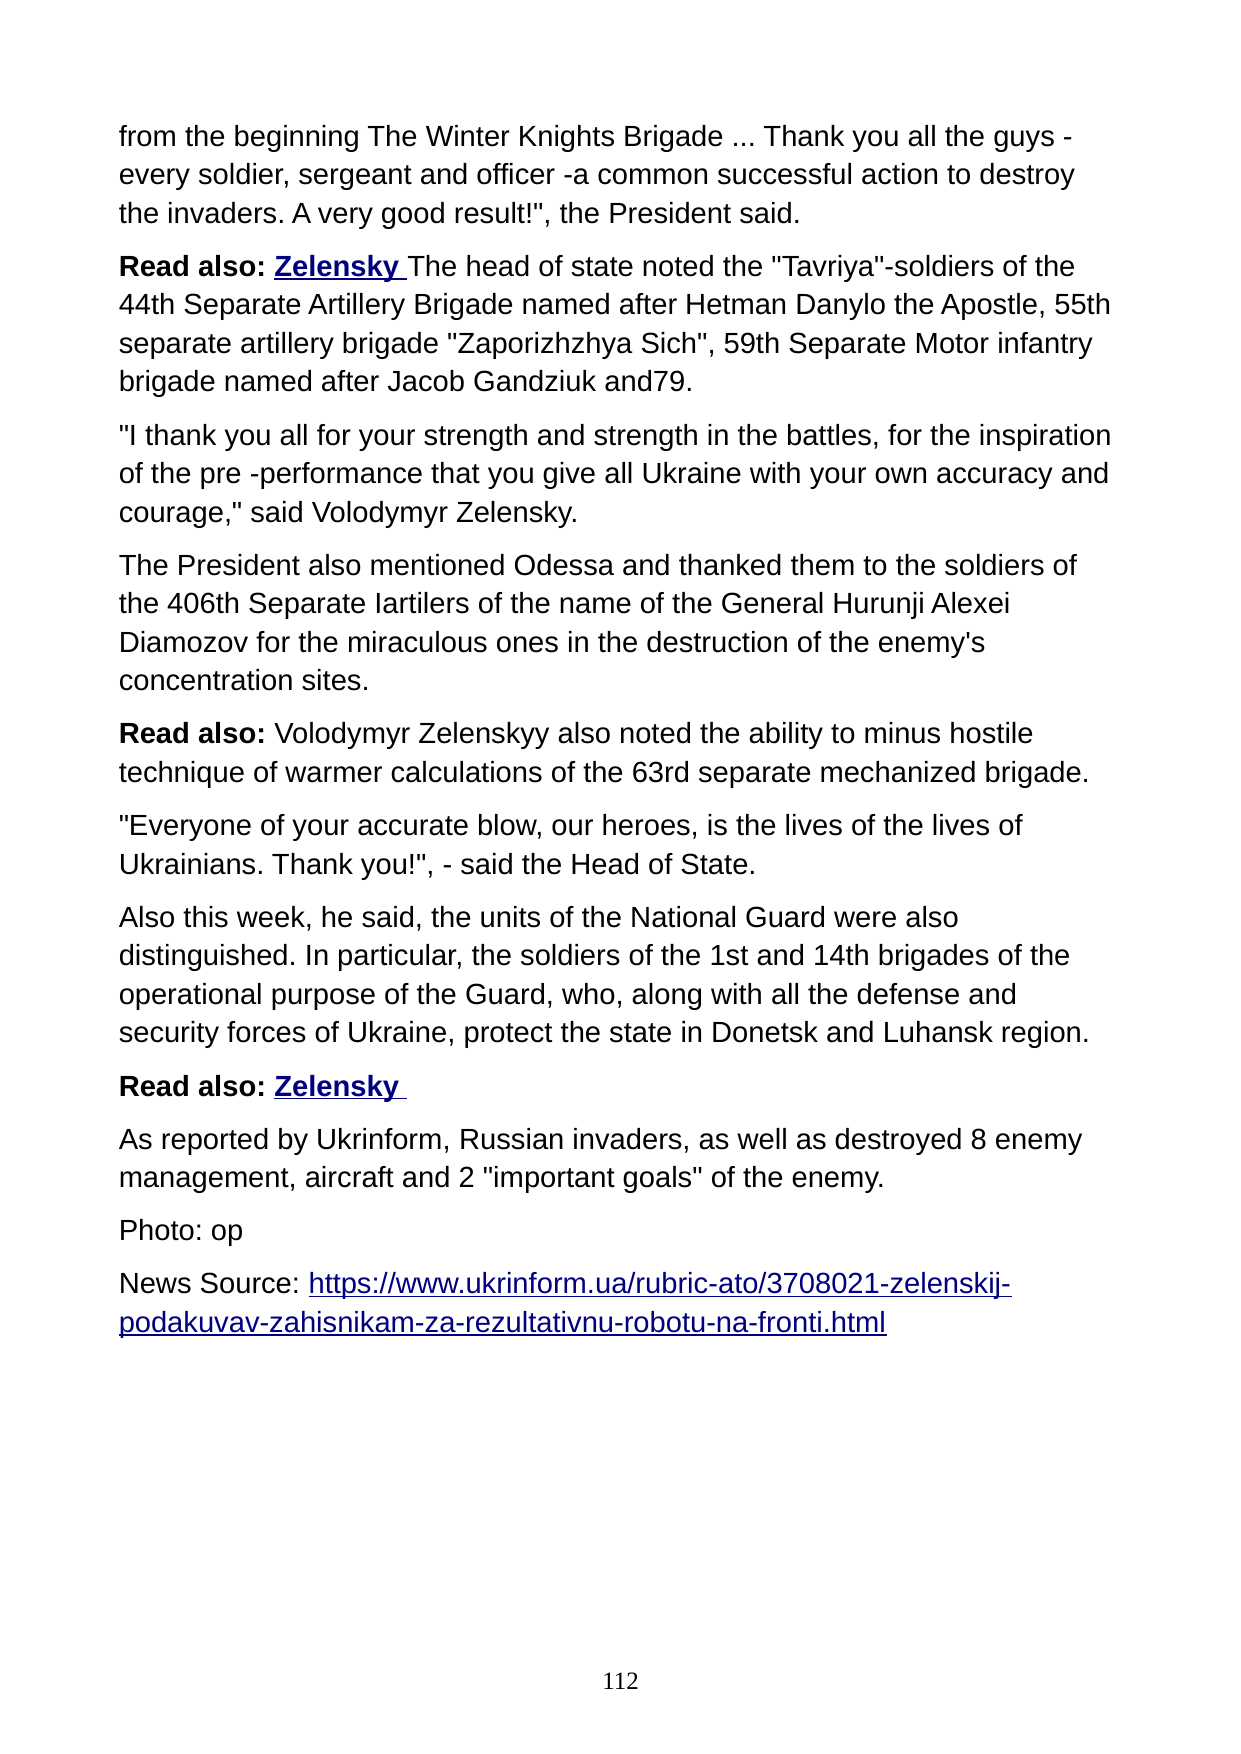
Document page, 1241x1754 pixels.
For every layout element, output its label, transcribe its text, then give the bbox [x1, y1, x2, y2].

text As reported by Ukrinform, Russian invaders, as well as destroyed 8 enemy management, aircraft and 2 "important goals" of the enemy. [118, 1122, 1122, 1194]
text Also this week, he said, the units of the National Guard were also distinguished. In particular, the soldiers of the 1st and 14th brigades of the operational purpose of the Guard, who, along with all the defense and security forces of Ukraine, protect the state in Donetsk and Luhansk region. [118, 900, 1122, 1049]
text "Everyone of your accurate blow, our heroes, is the lives of the lives of Ukrainians. Thank you!", - said the Head of State. [118, 808, 1122, 880]
text "I thank you all for your strength and strength in the battles, for the inspiration of the pre -performance that you give all Ukraine with your own accuracy and courage," said Volodymyr Zelensky. [118, 417, 1122, 528]
text Read also: Volodymyr Zelenskyy also noted the ability to minus hostile technique of warmer calculations of the 63rd separate mechanized brigade. [118, 716, 1122, 788]
text Read also: Zelensky [118, 1068, 1122, 1102]
text Photo: op [118, 1213, 1122, 1247]
text from the beginning The Winter Knights Brigade ... Thank you all the guys -every soldier, sergeant and officer -a common successful action to destroy the invaders. A very good result!", the President said. [118, 118, 1122, 229]
text The President also mentioned Odessa and thanked them to the soldiers of the 406th Separate Iartilers of the name of the General Hurunji Alexei Diamozov for the miraculous ones in the destruction of the enemy's concentration sites. [118, 548, 1122, 697]
text News Source: https://www.ukrinform.ua/rubric-ato/3708021-zelenskij-podakuvav-zahisnikam-za-rezultativnu-robotu-na-fronti.html [118, 1266, 1122, 1338]
text Read also: Zelensky The head of state noted the "Tavriya"-soldiers of the 44th Separate Artillery Brigade named after Hetman Danylo the Apostle, 55th separate artillery brigade "Zaporizhzhya Sich", 59th Separate Motor infantry brigade named after Jacob Gandziuk and79. [118, 249, 1122, 398]
